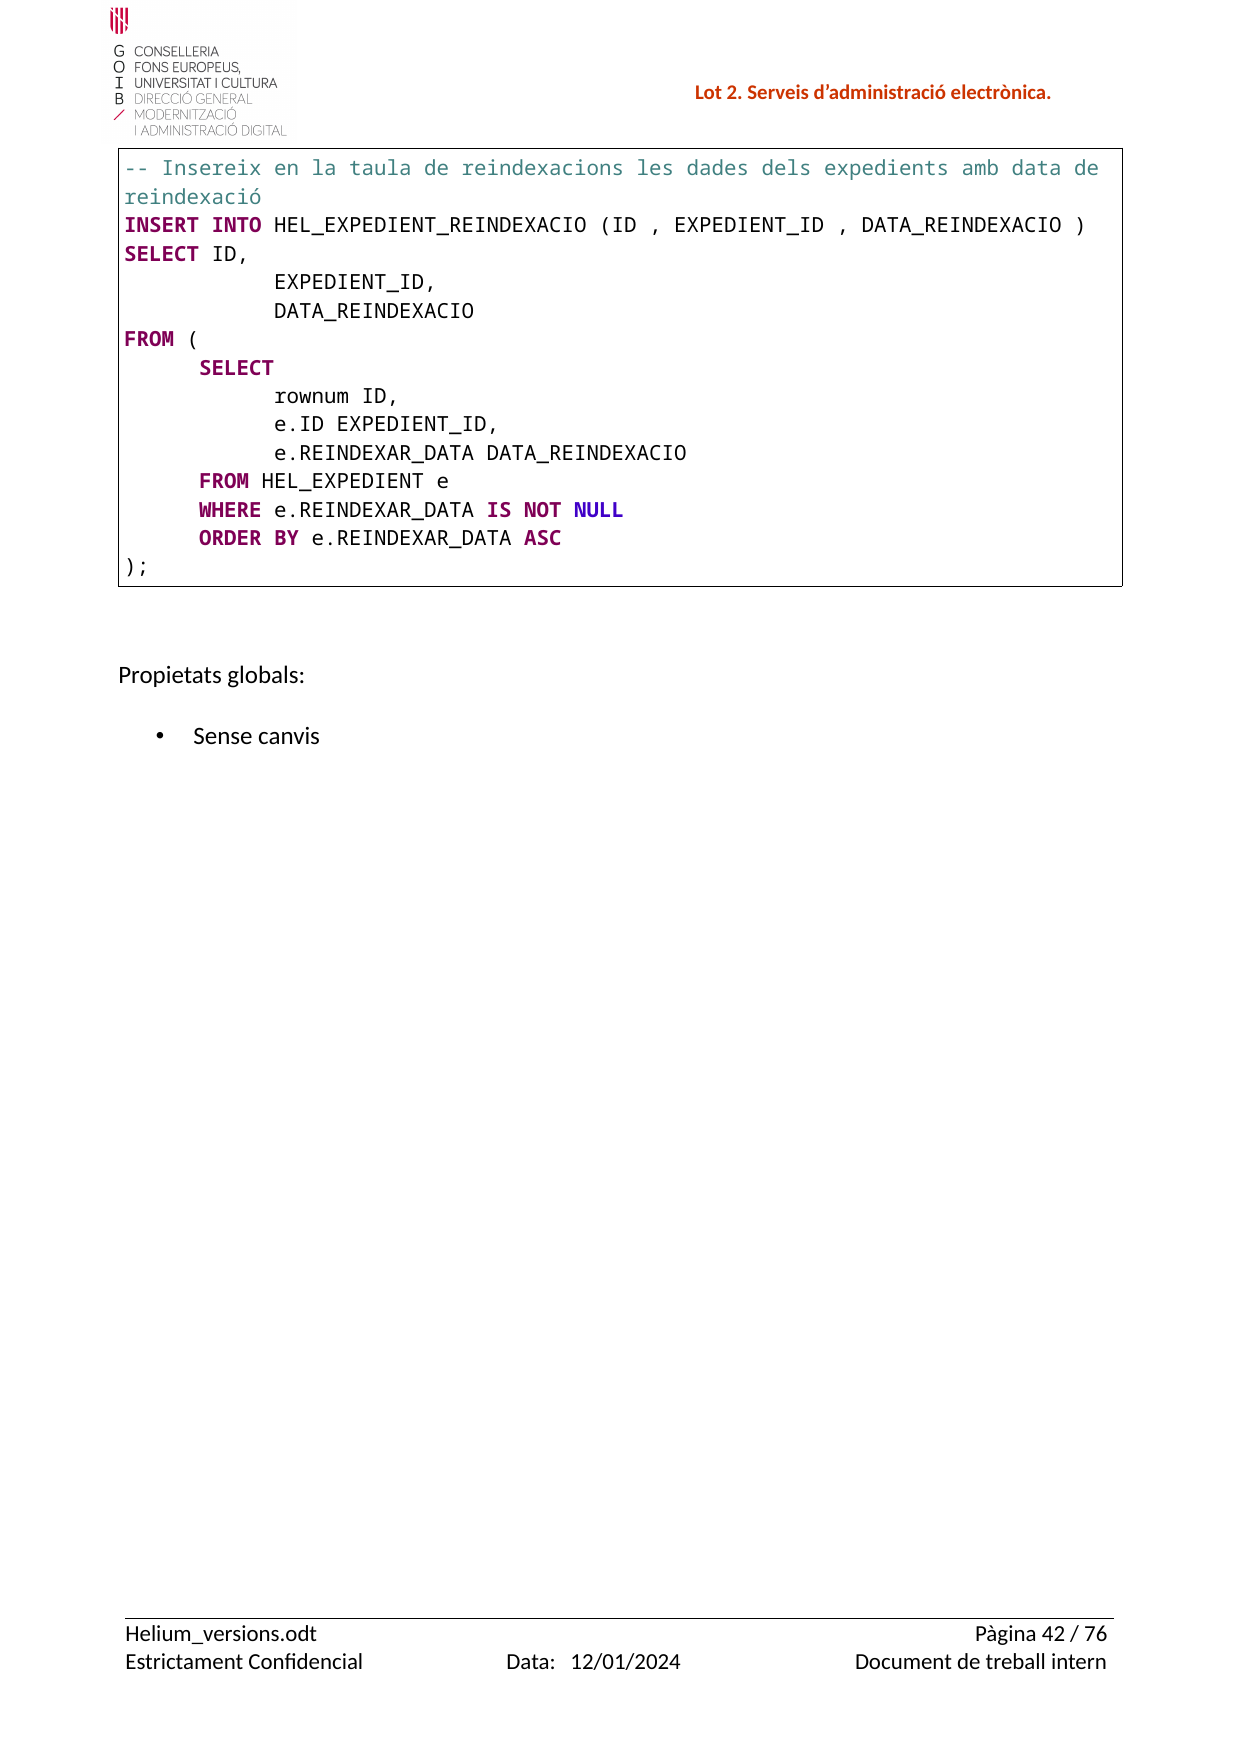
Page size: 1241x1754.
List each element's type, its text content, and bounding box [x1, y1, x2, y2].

text Propietats globals: [118, 659, 1122, 689]
picture [100, 0, 297, 144]
table_header -- Insereix en la taula de reindexacions les dades dels expedients amb data de reindexació INSERT INTO HEL_EXPEDIENT_REINDEXACIO (ID , EXPEDIENT_ID , DATA_REINDEXACIO ) SELECT ID, EXPEDIENT_ID, DATA_REINDEXACIO FROM ( SELECT rownum ID, e.ID EXPEDIENT_ID, e.REINDEXAR_DATA DATA_REINDEXACIO FROM HEL_EXPEDIENT e WHERE e.REINDEXAR_DATA IS NOT NULL ORDER BY e.REINDEXAR_DATA ASC ); [119, 149, 1122, 586]
list Sense canvis [156, 720, 1122, 750]
